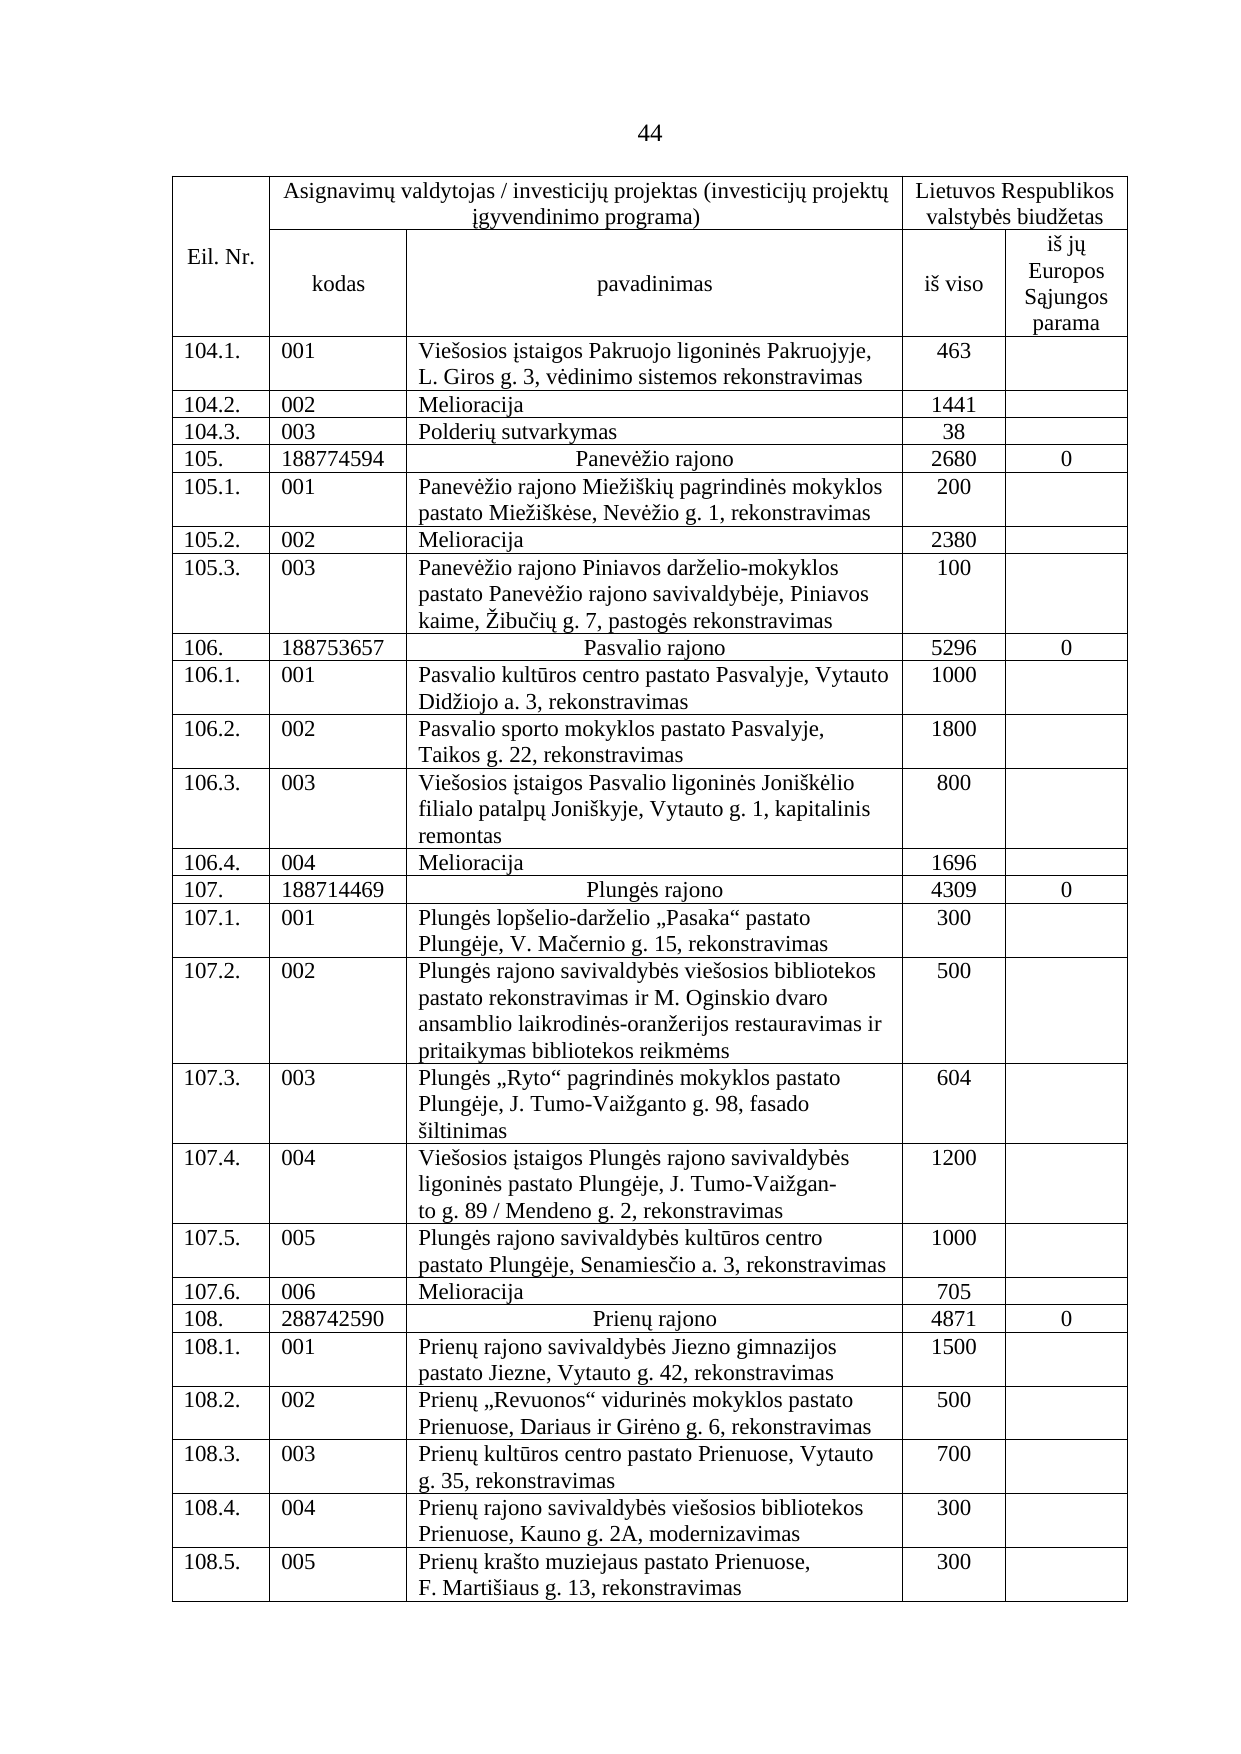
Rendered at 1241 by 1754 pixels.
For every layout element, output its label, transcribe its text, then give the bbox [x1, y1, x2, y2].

table_cell 003 [270, 418, 406, 444]
table_cell 104.1. [173, 337, 269, 389]
table_cell Melioracija [407, 527, 902, 553]
table_cell 700 [903, 1440, 1005, 1493]
table_cell Pasvalio kultūros centro pastato Pasvalyje, Vytauto Didžiojo a. 3, rekonstravimas [407, 661, 902, 714]
table_cell [1006, 715, 1127, 768]
table_header Lietuvos Respublikos valstybės biudžetas [903, 177, 1127, 229]
table_cell [1006, 554, 1127, 633]
table_cell 001 [270, 337, 406, 389]
table_cell 108. [173, 1305, 269, 1332]
table_cell Panevėžio rajono Miežiškių pagrindinės mokyklos pastato Miežiškėse, Nevėžio g. 1, rekonstravimas [407, 473, 902, 526]
table_cell [1006, 337, 1127, 389]
table_cell [1006, 473, 1127, 526]
table_cell 1696 [903, 849, 1005, 875]
table_cell 300 [903, 1494, 1005, 1547]
table_cell [1006, 849, 1127, 875]
table_cell 108.3. [173, 1440, 269, 1493]
table_cell Melioracija [407, 1278, 902, 1304]
table_cell 002 [270, 958, 406, 1063]
table_cell 105.2. [173, 527, 269, 553]
table_cell 107. [173, 876, 269, 903]
table_cell 108.1. [173, 1333, 269, 1386]
table_cell pavadinimas [407, 230, 902, 336]
table_cell Melioracija [407, 849, 902, 875]
table_cell 1441 [903, 391, 1005, 417]
table_cell [1006, 1440, 1127, 1493]
table_cell 106. [173, 634, 269, 660]
table_cell 105.1. [173, 473, 269, 526]
table_cell 300 [903, 904, 1005, 957]
table_cell 107.6. [173, 1278, 269, 1304]
table_cell 105.3. [173, 554, 269, 633]
table_cell Plungės rajono savivaldybės viešosios bibliotekos pastato rekonstravimas ir M. Oginskio dvaro ansamblio laikrodinės-oranžerijos restauravimas ir pritaikymas bibliotekos reikmėms [407, 958, 902, 1063]
table_cell 107.3. [173, 1064, 269, 1143]
table_cell 104.2. [173, 391, 269, 417]
table_cell 500 [903, 1387, 1005, 1439]
table_cell 106.1. [173, 661, 269, 714]
table_cell Plungės lopšelio-darželio „Pasaka“ pastato Plungėje, V. Mačernio g. 15, rekonstravimas [407, 904, 902, 957]
table_cell 500 [903, 958, 1005, 1063]
table_cell 188774594 [270, 445, 406, 472]
table_cell [1006, 1278, 1127, 1304]
table_cell [1006, 661, 1127, 714]
table_cell [1006, 1144, 1127, 1223]
table_cell 300 [903, 1548, 1005, 1601]
table_cell Viešosios įstaigos Pakruojo ligoninės Pakruojyje, L. Giros g. 3, vėdinimo sistemos rekonstravimas [407, 337, 902, 389]
table_cell 001 [270, 904, 406, 957]
table_cell 1200 [903, 1144, 1005, 1223]
table_cell 0 [1006, 634, 1127, 660]
table_cell 38 [903, 418, 1005, 444]
table_cell 003 [270, 1440, 406, 1493]
table_cell Plungės „Ryto“ pagrindinės mokyklos pastato Plungėje, J. Tumo-Vaižganto g. 98, fasado šiltinimas [407, 1064, 902, 1143]
table_cell Prienų rajono [407, 1305, 902, 1332]
table_cell 002 [270, 391, 406, 417]
table_cell 0 [1006, 445, 1127, 472]
table_cell 2680 [903, 445, 1005, 472]
table_cell Viešosios įstaigos Pasvalio ligoninės Joniškėlio filialo patalpų Joniškyje, Vytauto g. 1, kapitalinis remontas [407, 769, 902, 848]
table_cell Prienų „Revuonos“ vidurinės mokyklos pastato Prienuose, Dariaus ir Girėno g. 6, rekonstravimas [407, 1387, 902, 1439]
table_cell 2380 [903, 527, 1005, 553]
table_cell 004 [270, 849, 406, 875]
table_cell [1006, 958, 1127, 1063]
table_cell 800 [903, 769, 1005, 848]
table_cell Pasvalio sporto mokyklos pastato Pasvalyje, Taikos g. 22, rekonstravimas [407, 715, 902, 768]
table_cell 0 [1006, 876, 1127, 903]
table_cell 4309 [903, 876, 1005, 903]
table_cell 188753657 [270, 634, 406, 660]
table_cell iš viso [903, 230, 1005, 336]
table_cell Plungės rajono savivaldybės kultūros centro pastato Plungėje, Senamiesčio a. 3, rekonstravimas [407, 1224, 902, 1277]
table_cell Panevėžio rajono [407, 445, 902, 472]
table_cell Pasvalio rajono [407, 634, 902, 660]
table_cell 106.4. [173, 849, 269, 875]
table_cell 108.5. [173, 1548, 269, 1601]
table_cell Prienų krašto muziejaus pastato Prienuose, F. Martišiaus g. 13, rekonstravimas [407, 1548, 902, 1601]
table_cell Melioracija [407, 391, 902, 417]
table_cell 188714469 [270, 876, 406, 903]
table_cell 003 [270, 554, 406, 633]
table_cell 1800 [903, 715, 1005, 768]
table_cell 1000 [903, 661, 1005, 714]
table_cell Viešosios įstaigos Plungės rajono savivaldybės ligoninės pastato Plungėje, J. Tumo-Vaižgan- to g. 89 / Mendeno g. 2, rekonstravimas [407, 1144, 902, 1223]
table_cell [1006, 904, 1127, 957]
table_cell 005 [270, 1224, 406, 1277]
table_cell 104.3. [173, 418, 269, 444]
table_cell 108.2. [173, 1387, 269, 1439]
table_cell Prienų rajono savivaldybės Jiezno gimnazijos pastato Jiezne, Vytauto g. 42, rekonstravimas [407, 1333, 902, 1386]
table_cell 006 [270, 1278, 406, 1304]
table_cell 200 [903, 473, 1005, 526]
table_cell [1006, 1064, 1127, 1143]
table_cell 1000 [903, 1224, 1005, 1277]
table_cell 105. [173, 445, 269, 472]
table_cell 106.2. [173, 715, 269, 768]
table_cell Prienų rajono savivaldybės viešosios bibliotekos Prienuose, Kauno g. 2A, modernizavimas [407, 1494, 902, 1547]
table_cell 0 [1006, 1305, 1127, 1332]
table_cell Plungės rajono [407, 876, 902, 903]
table_cell 002 [270, 527, 406, 553]
table_header Eil. Nr. [173, 177, 269, 336]
table_cell 463 [903, 337, 1005, 389]
table_cell kodas [270, 230, 406, 336]
table_cell 004 [270, 1494, 406, 1547]
table_cell 001 [270, 473, 406, 526]
table_cell [1006, 1224, 1127, 1277]
table_cell 288742590 [270, 1305, 406, 1332]
table_cell iš jų Europos Sąjungos parama [1006, 230, 1127, 336]
table_cell [1006, 418, 1127, 444]
table_cell 705 [903, 1278, 1005, 1304]
table_header Asignavimų valdytojas / investicijų projektas (investicijų projektų įgyvendinimo programa) [270, 177, 902, 229]
table_cell 5296 [903, 634, 1005, 660]
table_cell [1006, 1548, 1127, 1601]
table_cell [1006, 769, 1127, 848]
table_cell [1006, 1387, 1127, 1439]
table_cell [1006, 1494, 1127, 1547]
table_cell 003 [270, 1064, 406, 1143]
table_cell 106.3. [173, 769, 269, 848]
table_cell 004 [270, 1144, 406, 1223]
table_cell 4871 [903, 1305, 1005, 1332]
table_cell 002 [270, 715, 406, 768]
table_cell 108.4. [173, 1494, 269, 1547]
table_cell 002 [270, 1387, 406, 1439]
table_cell 100 [903, 554, 1005, 633]
table_cell 107.5. [173, 1224, 269, 1277]
table_cell [1006, 1333, 1127, 1386]
table_cell 005 [270, 1548, 406, 1601]
table_cell Panevėžio rajono Piniavos darželio-mokyklos pastato Panevėžio rajono savivaldybėje, Piniavos kaime, Žibučių g. 7, pastogės rekonstravimas [407, 554, 902, 633]
table_cell 1500 [903, 1333, 1005, 1386]
table_cell 107.4. [173, 1144, 269, 1223]
table_cell 003 [270, 769, 406, 848]
table_cell 001 [270, 661, 406, 714]
table_cell 107.2. [173, 958, 269, 1063]
table_cell 604 [903, 1064, 1005, 1143]
table_cell [1006, 527, 1127, 553]
table_cell [1006, 391, 1127, 417]
table_cell Polderių sutvarkymas [407, 418, 902, 444]
table_cell 107.1. [173, 904, 269, 957]
table_cell 001 [270, 1333, 406, 1386]
table_cell Prienų kultūros centro pastato Prienuose, Vytauto g. 35, rekonstravimas [407, 1440, 902, 1493]
